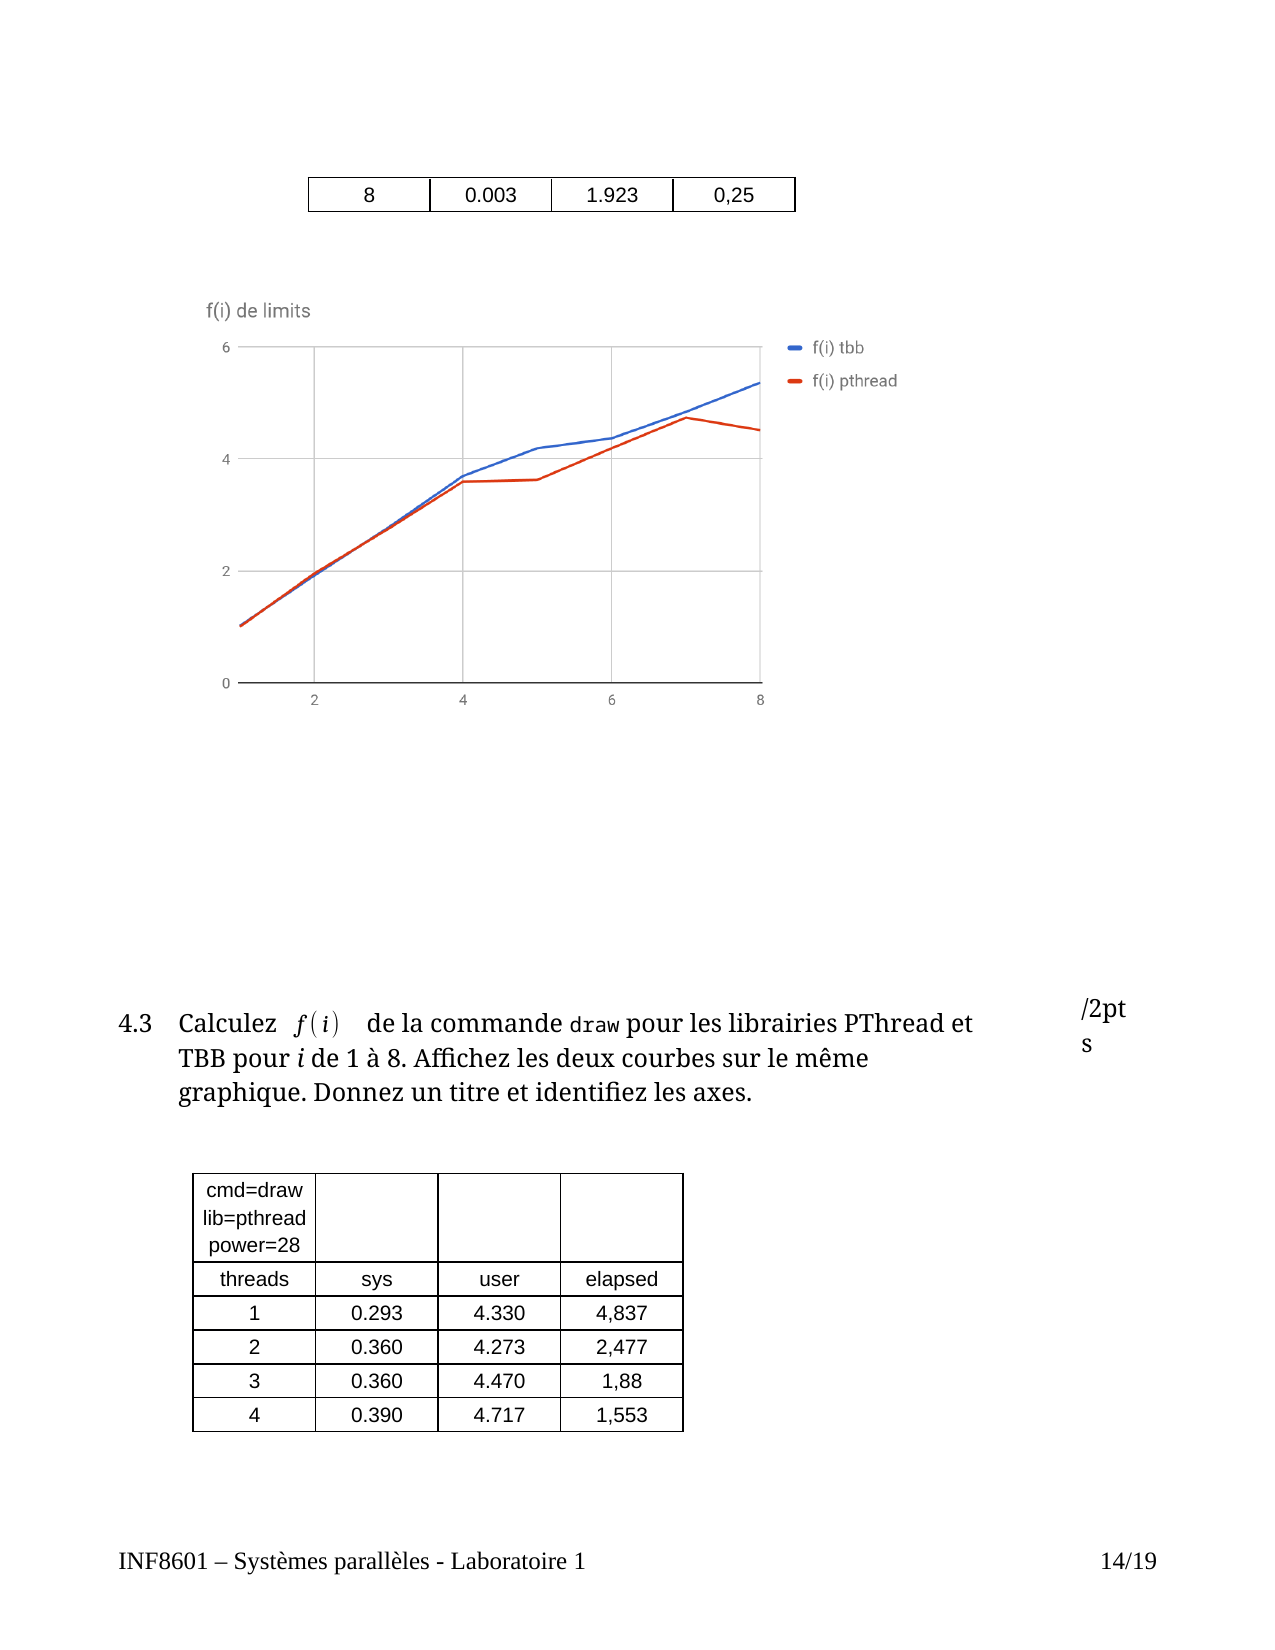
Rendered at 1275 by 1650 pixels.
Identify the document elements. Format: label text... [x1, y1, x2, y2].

table_header [316, 1174, 437, 1261]
table_cell threads [194, 1263, 315, 1295]
table_cell 4.717 [439, 1398, 560, 1431]
table_cell 3 [194, 1365, 315, 1397]
table_cell 4.330 [439, 1297, 560, 1329]
table_cell 4.273 [439, 1331, 560, 1363]
table_cell 1 [194, 1297, 315, 1329]
table_cell 0.360 [316, 1365, 437, 1397]
table_cell 2,477 [561, 1331, 682, 1363]
table_cell 0.293 [316, 1297, 437, 1329]
table_cell user [439, 1263, 560, 1295]
table_cell 8 [309, 178, 430, 211]
table_cell [996, 942, 1070, 1432]
table_cell /2pts [1070, 942, 1146, 1432]
picture [183, 276, 920, 731]
table_cell [1070, 177, 1146, 942]
table_cell sys [316, 1263, 437, 1295]
table_header [561, 1174, 682, 1261]
table_cell 0,25 [674, 178, 794, 211]
table_cell 0.390 [316, 1398, 437, 1431]
table_cell [107, 177, 996, 942]
table_cell 4.470 [439, 1365, 560, 1397]
table_cell 0.003 [431, 178, 551, 211]
table_cell 4,837 [561, 1297, 682, 1329]
table_cell 1.923 [552, 178, 673, 211]
table_header [439, 1174, 560, 1261]
table_cell 1,88 [561, 1365, 682, 1397]
table_cell 1,553 [561, 1398, 682, 1431]
table_cell [996, 177, 1070, 942]
table_header cmd=draw lib=pthread power=28 [194, 1174, 315, 1261]
table_cell 4 [194, 1398, 315, 1431]
table_cell 0.360 [316, 1331, 437, 1363]
table_cell elapsed [561, 1263, 682, 1295]
table_cell 2 [194, 1331, 315, 1363]
table_cell Calculez de la commande draw pour les librairies PThread et TBB pour i de 1 à 8. Affichez les deux courbes sur le même graphique. Donnez un titre et identifiez les axes. [107, 942, 996, 1432]
